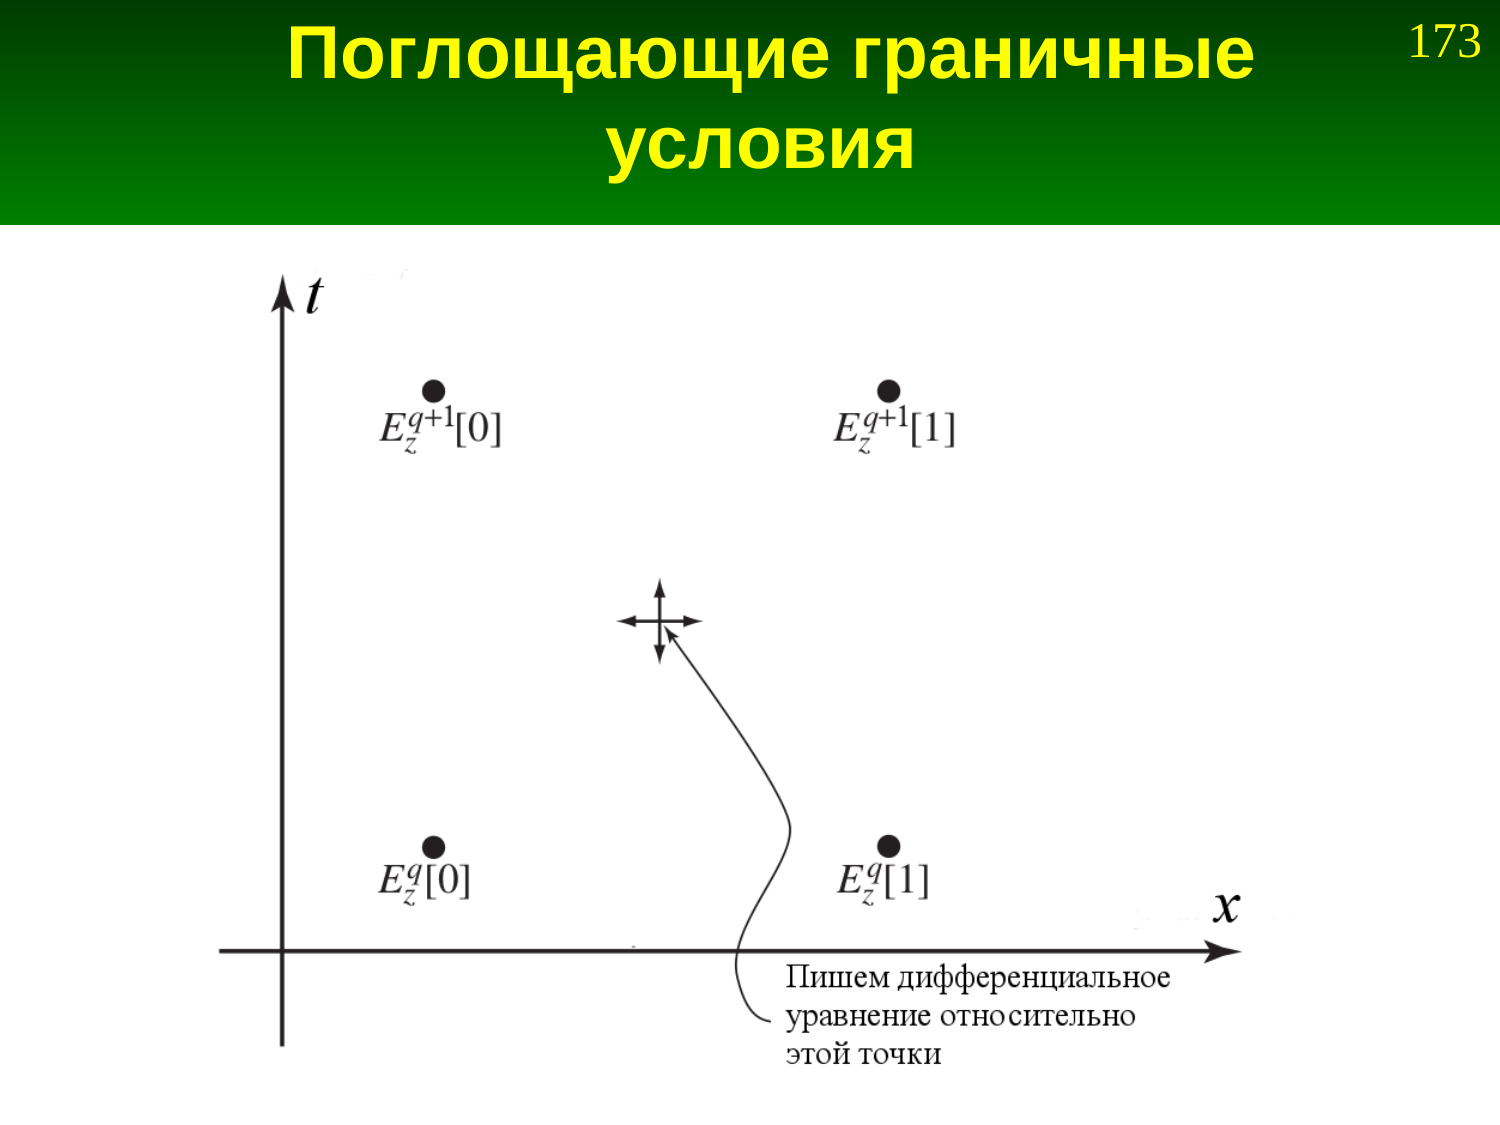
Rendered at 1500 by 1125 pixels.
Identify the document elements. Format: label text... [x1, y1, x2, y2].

picture [208, 255, 1292, 1100]
title Поглощающие граничные условия [123, 0, 1399, 192]
